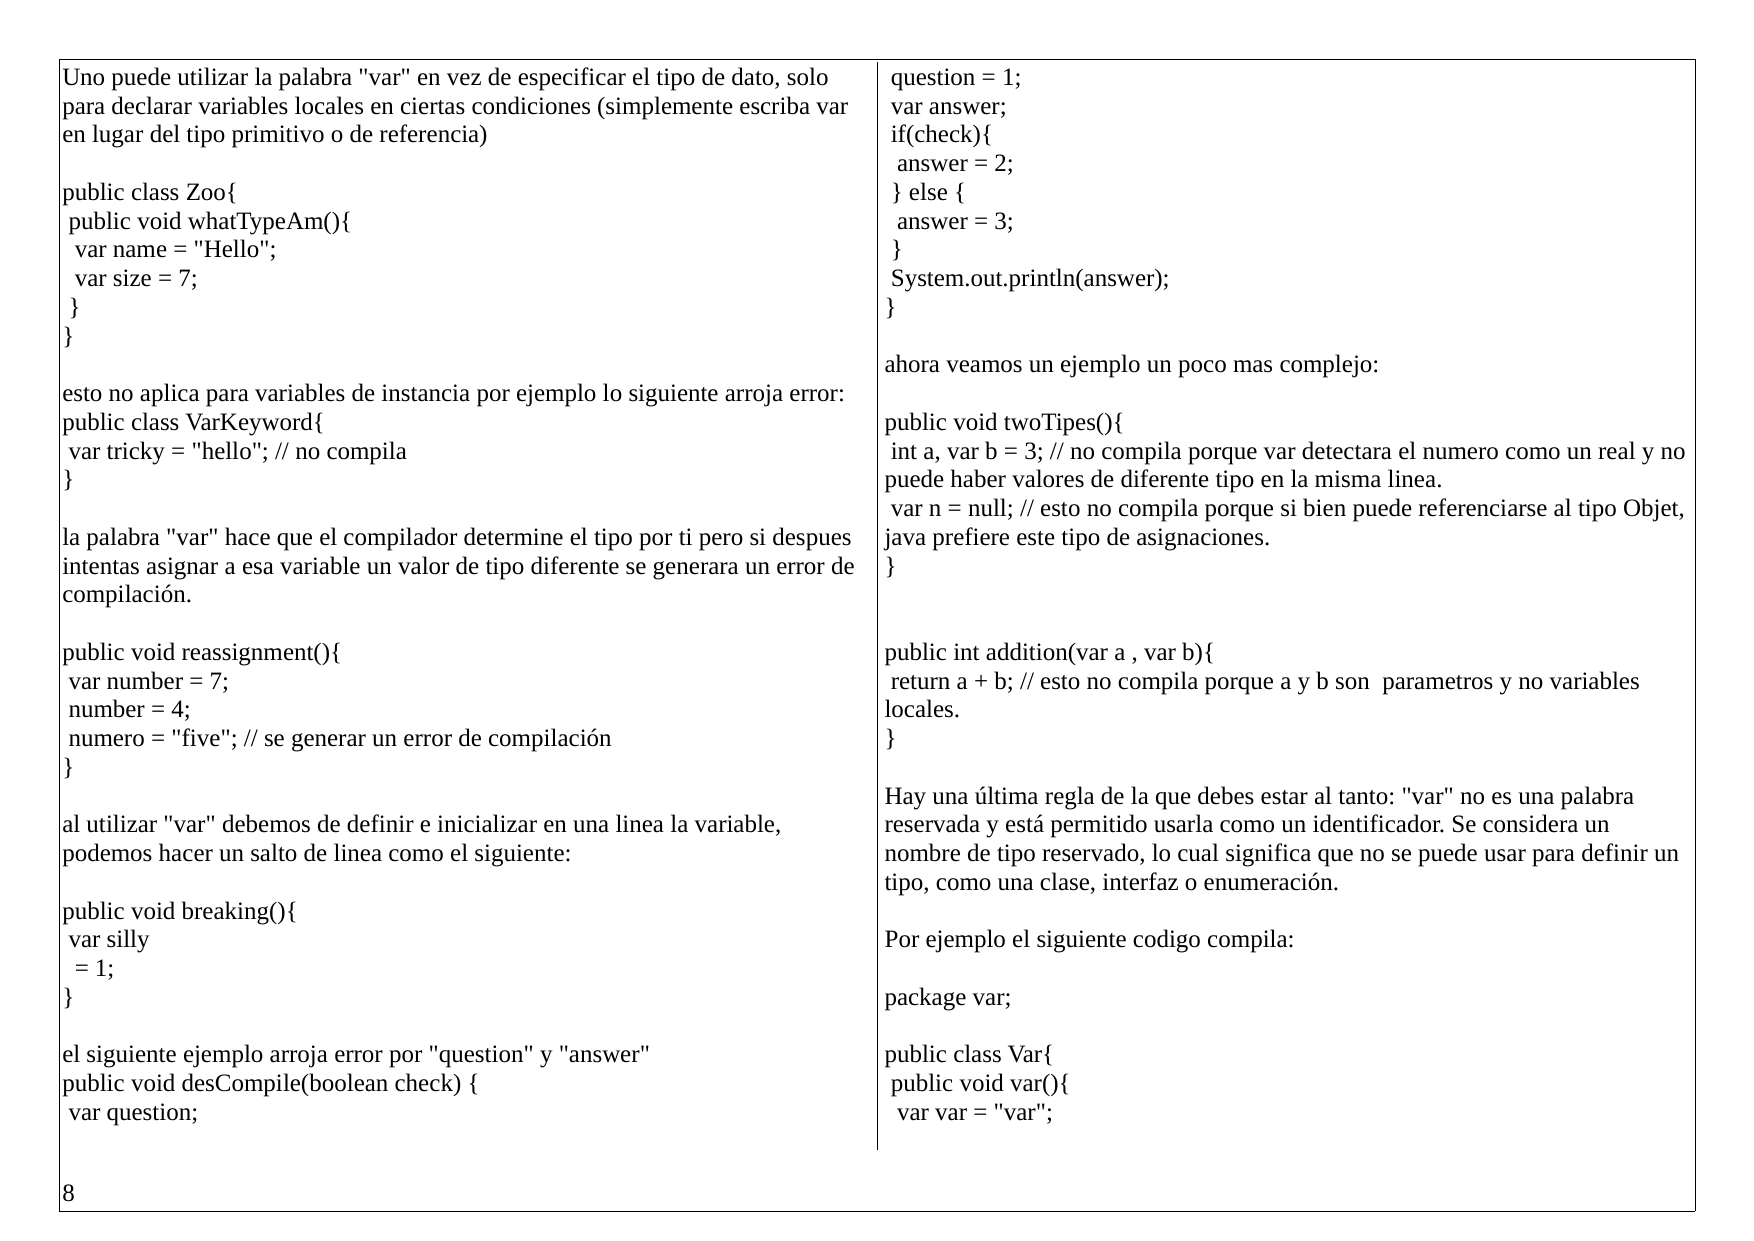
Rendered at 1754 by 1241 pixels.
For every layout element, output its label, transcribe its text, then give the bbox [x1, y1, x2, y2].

text public class Var{ [884, 1039, 1692, 1068]
text } [62, 752, 869, 781]
text public class VarKeyword{ [62, 407, 869, 436]
text el siguiente ejemplo arroja error por "question" y "answer" [62, 1039, 869, 1068]
text var var = "var"; [884, 1097, 1692, 1126]
text public void twoTipes(){ [884, 407, 1692, 436]
text public void desCompile(boolean check) { [62, 1068, 869, 1097]
text var name = "Hello"; [62, 234, 869, 263]
text public int addition(var a , var b){ [884, 637, 1692, 666]
text public void whatTypeAm(){ [62, 206, 869, 234]
text return a + b; // esto no compila porque a y b son parametros y no variables locales. [884, 666, 1692, 723]
text la palabra "var" hace que el compilador determine el tipo por ti pero si despues intentas asignar a esa variable un valor de tipo diferente se generara un error de compilación. [62, 522, 869, 608]
text public void var(){ [884, 1068, 1692, 1097]
text } [884, 723, 1692, 752]
text } [62, 464, 869, 493]
text public void reassignment(){ [62, 637, 869, 666]
text public void breaking(){ [62, 896, 869, 924]
text var silly [62, 924, 869, 953]
text var number = 7; [62, 666, 869, 694]
text var answer; [884, 91, 1692, 119]
text var question; [62, 1097, 869, 1126]
text } [62, 321, 869, 349]
text var n = null; // esto no compila porque si bien puede referenciarse al tipo Objet, java prefiere este tipo de asignaciones. [884, 493, 1692, 551]
text if(check){ [884, 119, 1692, 148]
text System.out.println(answer); [884, 263, 1692, 292]
text } [62, 292, 869, 321]
text } [884, 551, 1692, 579]
text Por ejemplo el siguiente codigo compila: [884, 924, 1692, 953]
text Uno puede utilizar la palabra "var" en vez de especificar el tipo de dato, solo para declarar variables locales en ciertas condiciones (simplemente escriba var en lugar del tipo primitivo o de referencia) [62, 62, 869, 148]
text ahora veamos un ejemplo un poco mas complejo: [884, 349, 1692, 378]
text al utilizar "var" debemos de definir e inicializar en una linea la variable, podemos hacer un salto de linea como el siguiente: [62, 809, 869, 867]
text package var; [884, 982, 1692, 1011]
text Hay una última regla de la que debes estar al tanto: "var" no es una palabra reservada y está permitido usarla como un identificador. Se considera un nombre de tipo reservado, lo cual significa que no se puede usar para definir un tipo, como una clase, interfaz o enumeración. [884, 781, 1692, 896]
text answer = 2; [884, 148, 1692, 177]
text var tricky = "hello"; // no compila [62, 436, 869, 464]
text question = 1; [884, 62, 1692, 91]
text number = 4; [62, 694, 869, 723]
text } else { [884, 177, 1692, 206]
text } [884, 234, 1692, 263]
text public class Zoo{ [62, 177, 869, 206]
text } [884, 292, 1692, 321]
text = 1; [62, 953, 869, 982]
text esto no aplica para variables de instancia por ejemplo lo siguiente arroja error: [62, 378, 869, 407]
text int a, var b = 3; // no compila porque var detectara el numero como un real y no puede haber valores de diferente tipo en la misma linea. [884, 436, 1692, 493]
text } [62, 982, 869, 1011]
text numero = "five"; // se generar un error de compilación [62, 723, 869, 752]
text var size = 7; [62, 263, 869, 292]
text answer = 3; [884, 206, 1692, 234]
